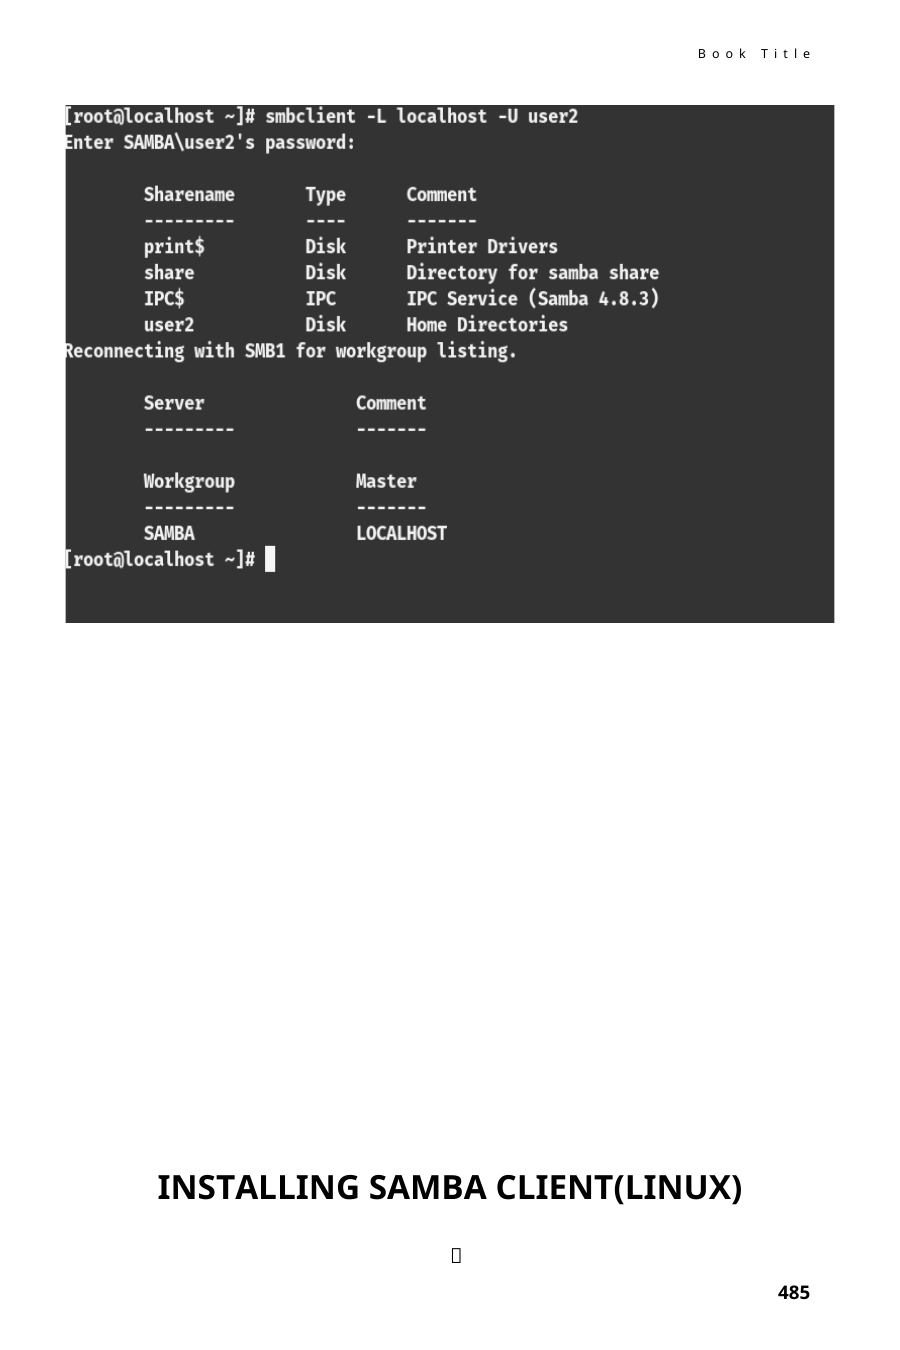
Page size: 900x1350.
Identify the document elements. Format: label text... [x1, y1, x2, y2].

text INSTALLING SAMBA CLIENT(LINUX) [90, 1163, 810, 1209]
picture [65, 105, 835, 623]
